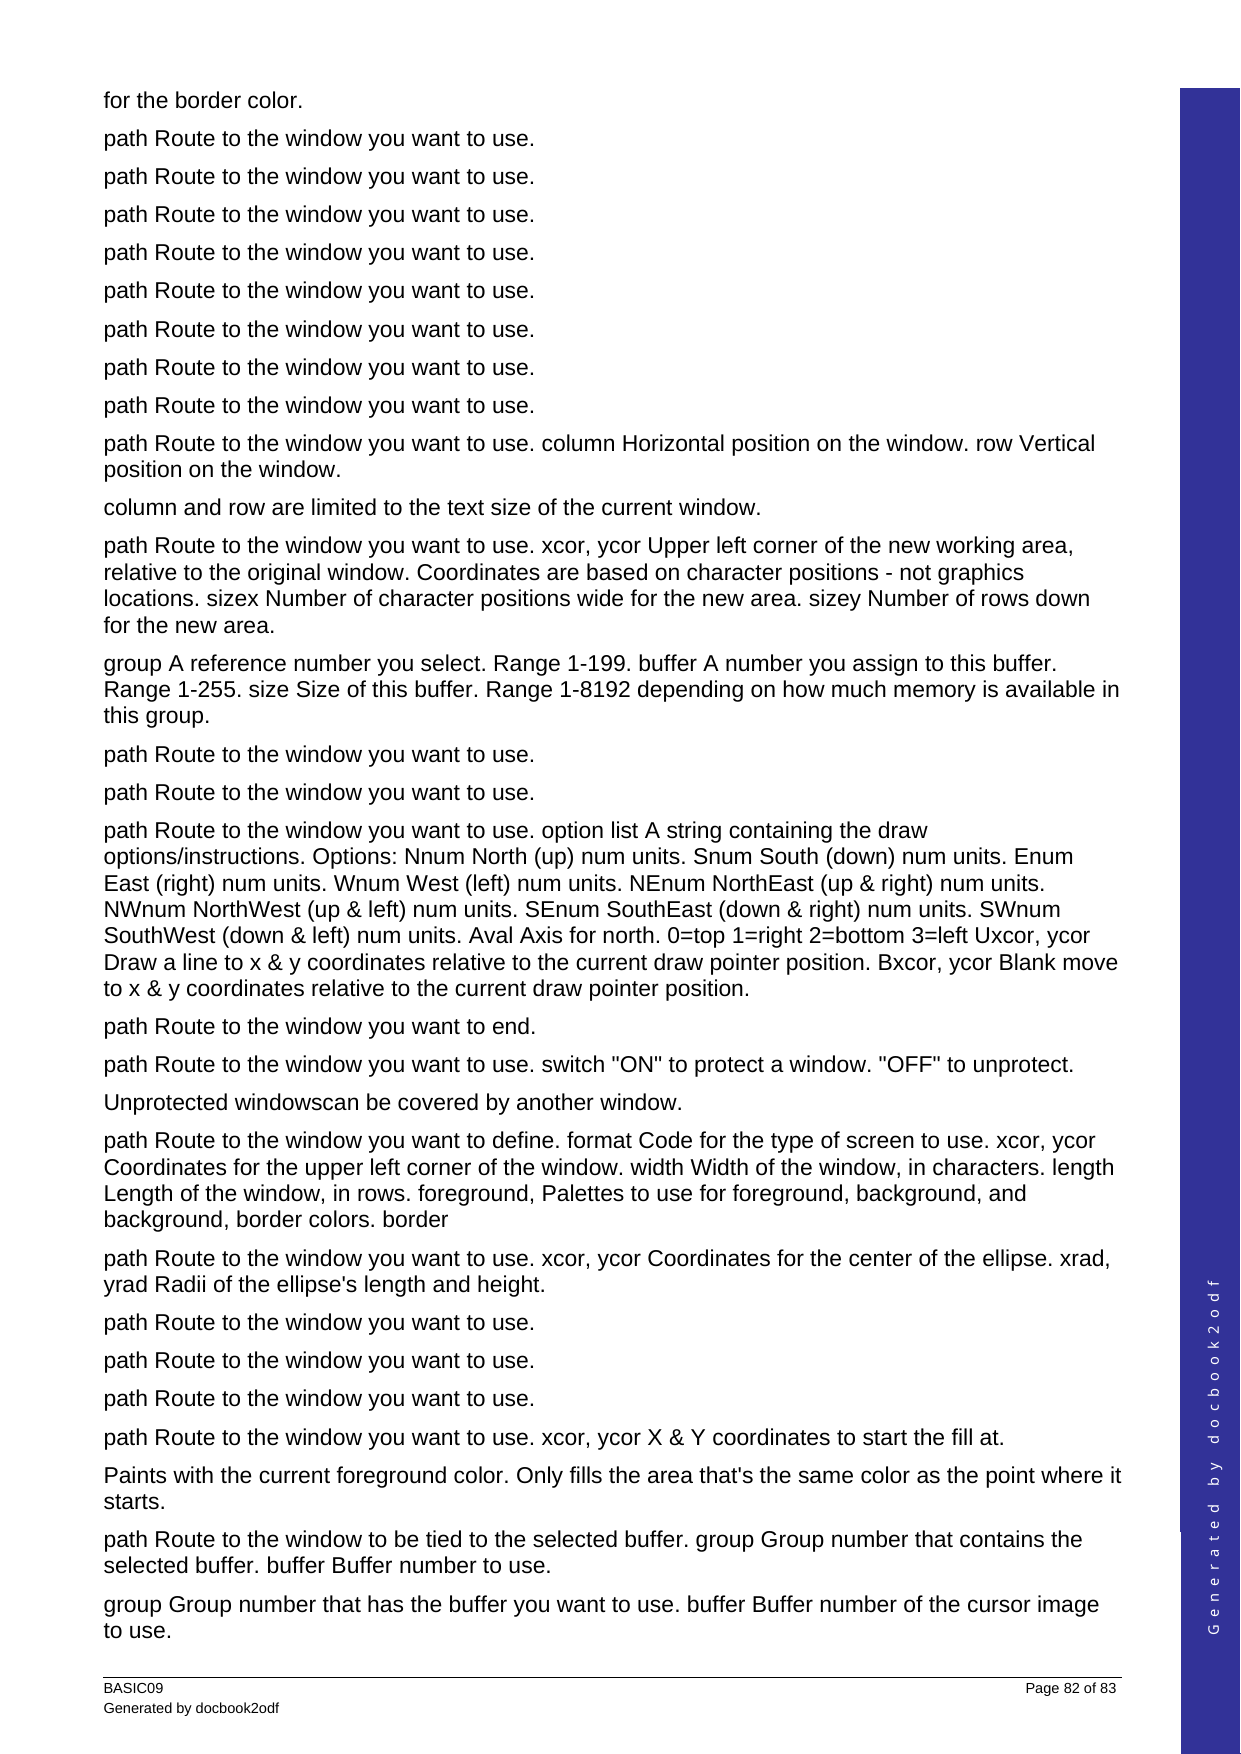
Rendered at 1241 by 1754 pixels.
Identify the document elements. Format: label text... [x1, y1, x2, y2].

text path Route to the window to be tied to the selected buffer. group Group number that contains the selected buffer. buffer Buffer number to use. [103, 1526, 1122, 1579]
text path Route to the window you want to use. [103, 1385, 1122, 1412]
text path Route to the window you want to use. [103, 779, 1122, 805]
text path Route to the window you want to use. [103, 125, 1122, 151]
text path Route to the window you want to use. xcor, ycor Coordinates for the center of the ellipse. xrad, yrad Radii of the ellipse's length and height. [103, 1244, 1122, 1297]
text path Route to the window you want to use. [103, 277, 1122, 304]
text path Route to the window you want to use. [103, 392, 1122, 418]
text path Route to the window you want to use. column Horizontal position on the window. row Vertical position on the window. [103, 430, 1122, 483]
text path Route to the window you want to use. [103, 239, 1122, 266]
text path Route to the window you want to use. switch "ON" to protect a window. "OFF" to unprotect. [103, 1051, 1122, 1077]
text path Route to the window you want to use. xcor, ycor X & Y coordinates to start the fill at. [103, 1423, 1122, 1450]
text path Route to the window you want to use. xcor, ycor Upper left corner of the new working area, relative to the original window. Coordinates are based on character positions - not graphics locations. sizex Number of character positions wide for the new area. sizey Number of rows down for the new area. [103, 532, 1122, 638]
text group A reference number you select. Range 1-199. buffer A number you assign to this buffer. Range 1-255. size Size of this buffer. Range 1-8192 depending on how much memory is available in this group. [103, 650, 1122, 729]
text Paints with the current foreground color. Only fills the area that's the same color as the point where it starts. [103, 1462, 1122, 1514]
text column and row are limited to the text size of the current window. [103, 494, 1122, 521]
text path Route to the window you want to use. [103, 354, 1122, 380]
text path Route to the window you want to use. [103, 316, 1122, 342]
text Unprotected windowscan be covered by another window. [103, 1089, 1122, 1116]
text path Route to the window you want to use. [103, 741, 1122, 767]
text path Route to the window you want to use. [103, 1309, 1122, 1335]
text path Route to the window you want to use. [103, 201, 1122, 227]
text for the border color. [103, 87, 1122, 113]
text path Route to the window you want to use. [103, 1347, 1122, 1373]
text path Route to the window you want to end. [103, 1013, 1122, 1039]
text path Route to the window you want to define. format Code for the type of screen to use. xcor, ycor Coordinates for the upper left corner of the window. width Width of the window, in characters. length Length of the window, in rows. foreground, Palettes to use for foreground, background, and background, border colors. border [103, 1127, 1122, 1233]
text path Route to the window you want to use. option list A string containing the draw options/instructions. Options: Nnum North (up) num units. Snum South (down) num units. Enum East (right) num units. Wnum West (left) num units. NEnum NorthEast (up & right) num units. NWnum NorthWest (up & left) num units. SEnum SouthEast (down & right) num units. SWnum SouthWest (down & left) num units. Aval Axis for north. 0=top 1=right 2=bottom 3=left Uxcor, ycor Draw a line to x & y coordinates relative to the current draw pointer position. Bxcor, ycor Blank move to x & y coordinates relative to the current draw pointer position. [103, 817, 1122, 1001]
text group Group number that has the buffer you want to use. buffer Buffer number of the cursor image to use. [103, 1591, 1122, 1643]
text path Route to the window you want to use. [103, 163, 1122, 189]
